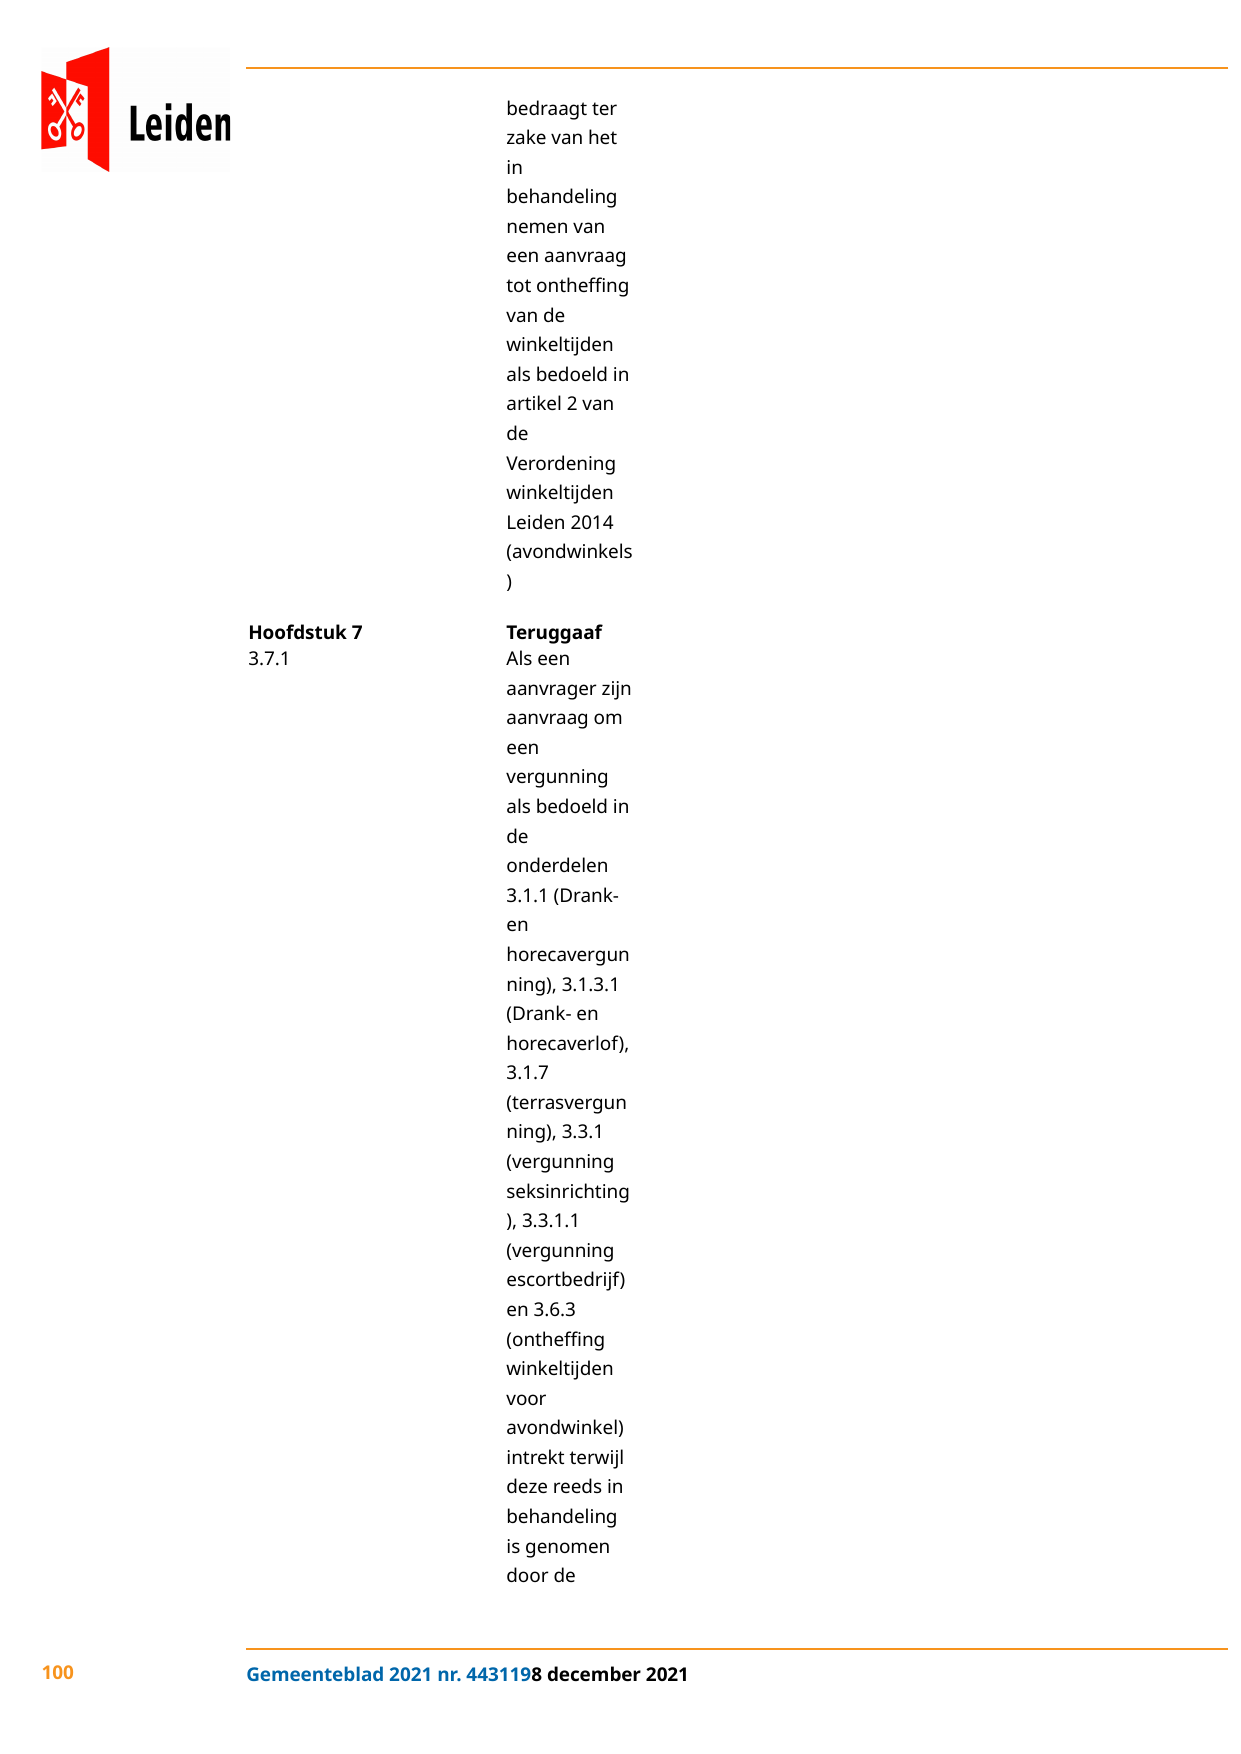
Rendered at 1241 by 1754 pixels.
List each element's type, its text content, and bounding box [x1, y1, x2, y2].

table_cell [764, 95, 1022, 594]
table_cell 3.7.1 [248, 645, 506, 1588]
table_cell [764, 645, 1022, 1588]
table_cell [248, 95, 506, 594]
table_cell [635, 594, 764, 619]
picture [41, 47, 231, 172]
table_cell Teruggaaf [506, 620, 635, 645]
table_cell [506, 594, 635, 619]
table_cell Hoofdstuk 7 [248, 620, 506, 645]
table_cell bedraagt ter zake van het in behandeling nemen van een aanvraag tot ontheffing van de winkeltijden als bedoeld in artikel 2 van de Verordening winkeltijden Leiden 2014 (avondwinkels) [506, 95, 635, 594]
table_cell [764, 620, 1022, 645]
table_cell [635, 95, 764, 594]
table_cell [248, 594, 506, 619]
table_cell [764, 594, 1022, 619]
table_cell [635, 620, 764, 645]
table_cell [635, 645, 764, 1588]
table_cell Als een aanvrager zijn aanvraag om een vergunning als bedoeld in de onderdelen 3.1.1 (Drank- en horecavergunning), 3.1.3.1 (Drank- en horecaverlof), 3.1.7 (terrasvergunning), 3.3.1 (vergunning seksinrichting), 3.3.1.1 (vergunning escortbedrijf) en 3.6.3 (ontheffing winkeltijden voor avondwinkel) intrekt terwijl deze reeds in behandeling is genomen door de [506, 645, 635, 1588]
